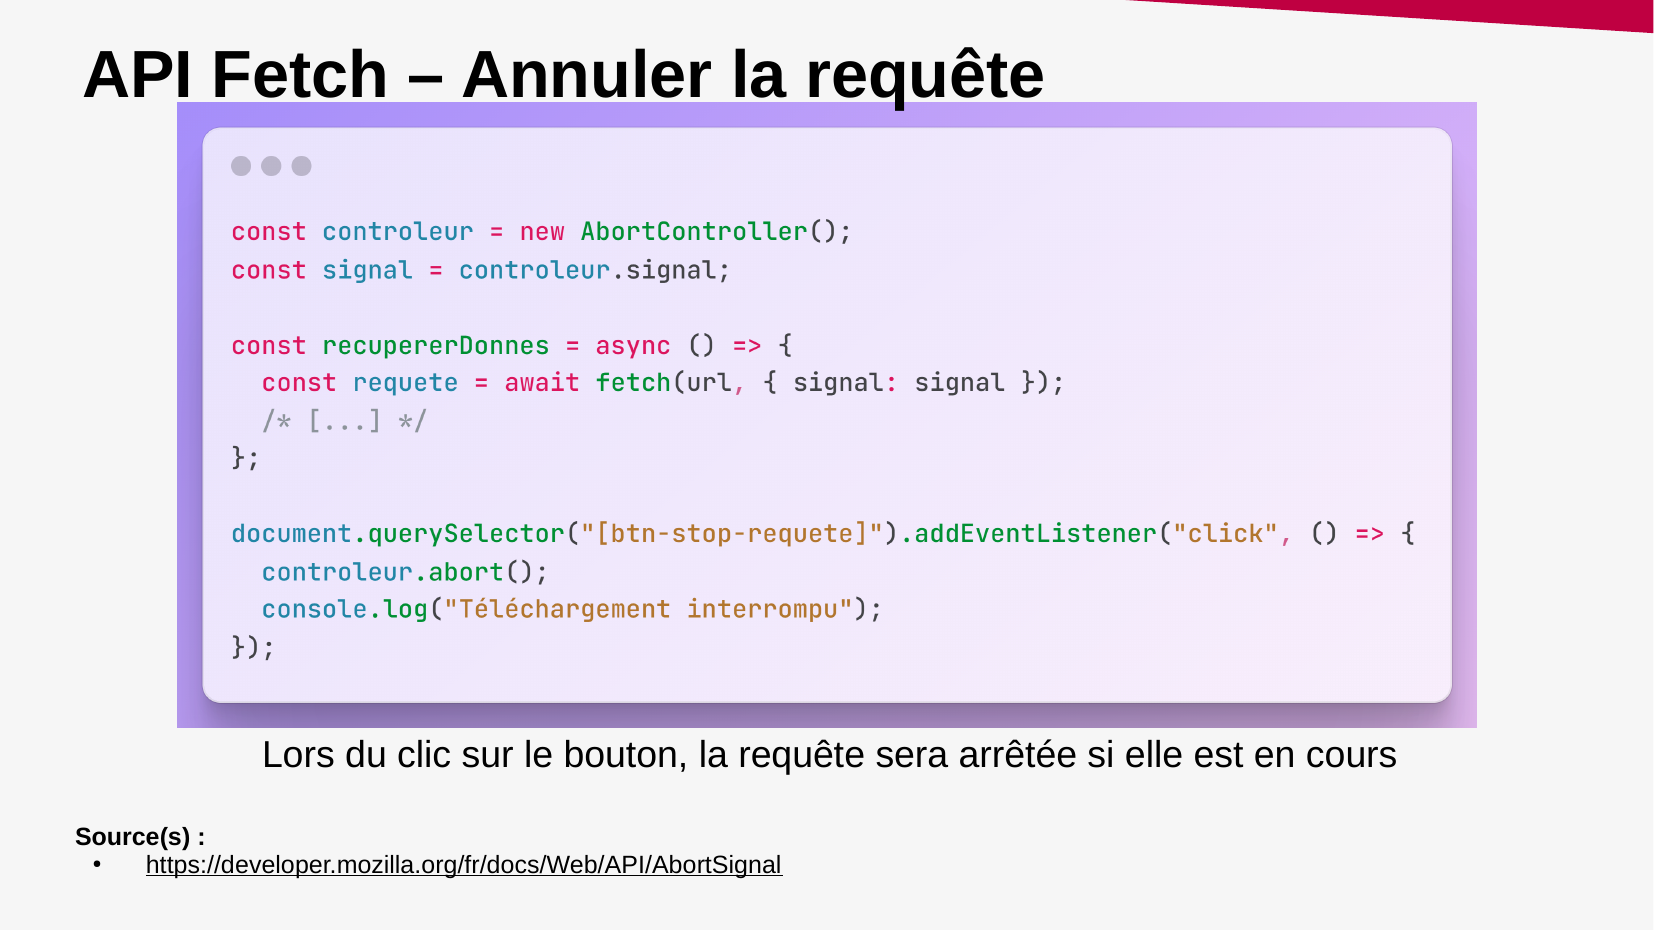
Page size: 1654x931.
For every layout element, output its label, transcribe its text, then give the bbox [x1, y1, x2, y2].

picture [177, 114, 1477, 726]
text_box Source(s) : https://developer.mozilla.org/fr/docs/Web/API/AbortSignal [60, 815, 1546, 929]
text_box Lors du clic sur le bouton, la requête sera arrêtée si elle est en cours [95, 726, 1565, 802]
title API Fetch – Annuler la requête [82, 37, 1571, 114]
text_box [1125, 0, 1654, 34]
